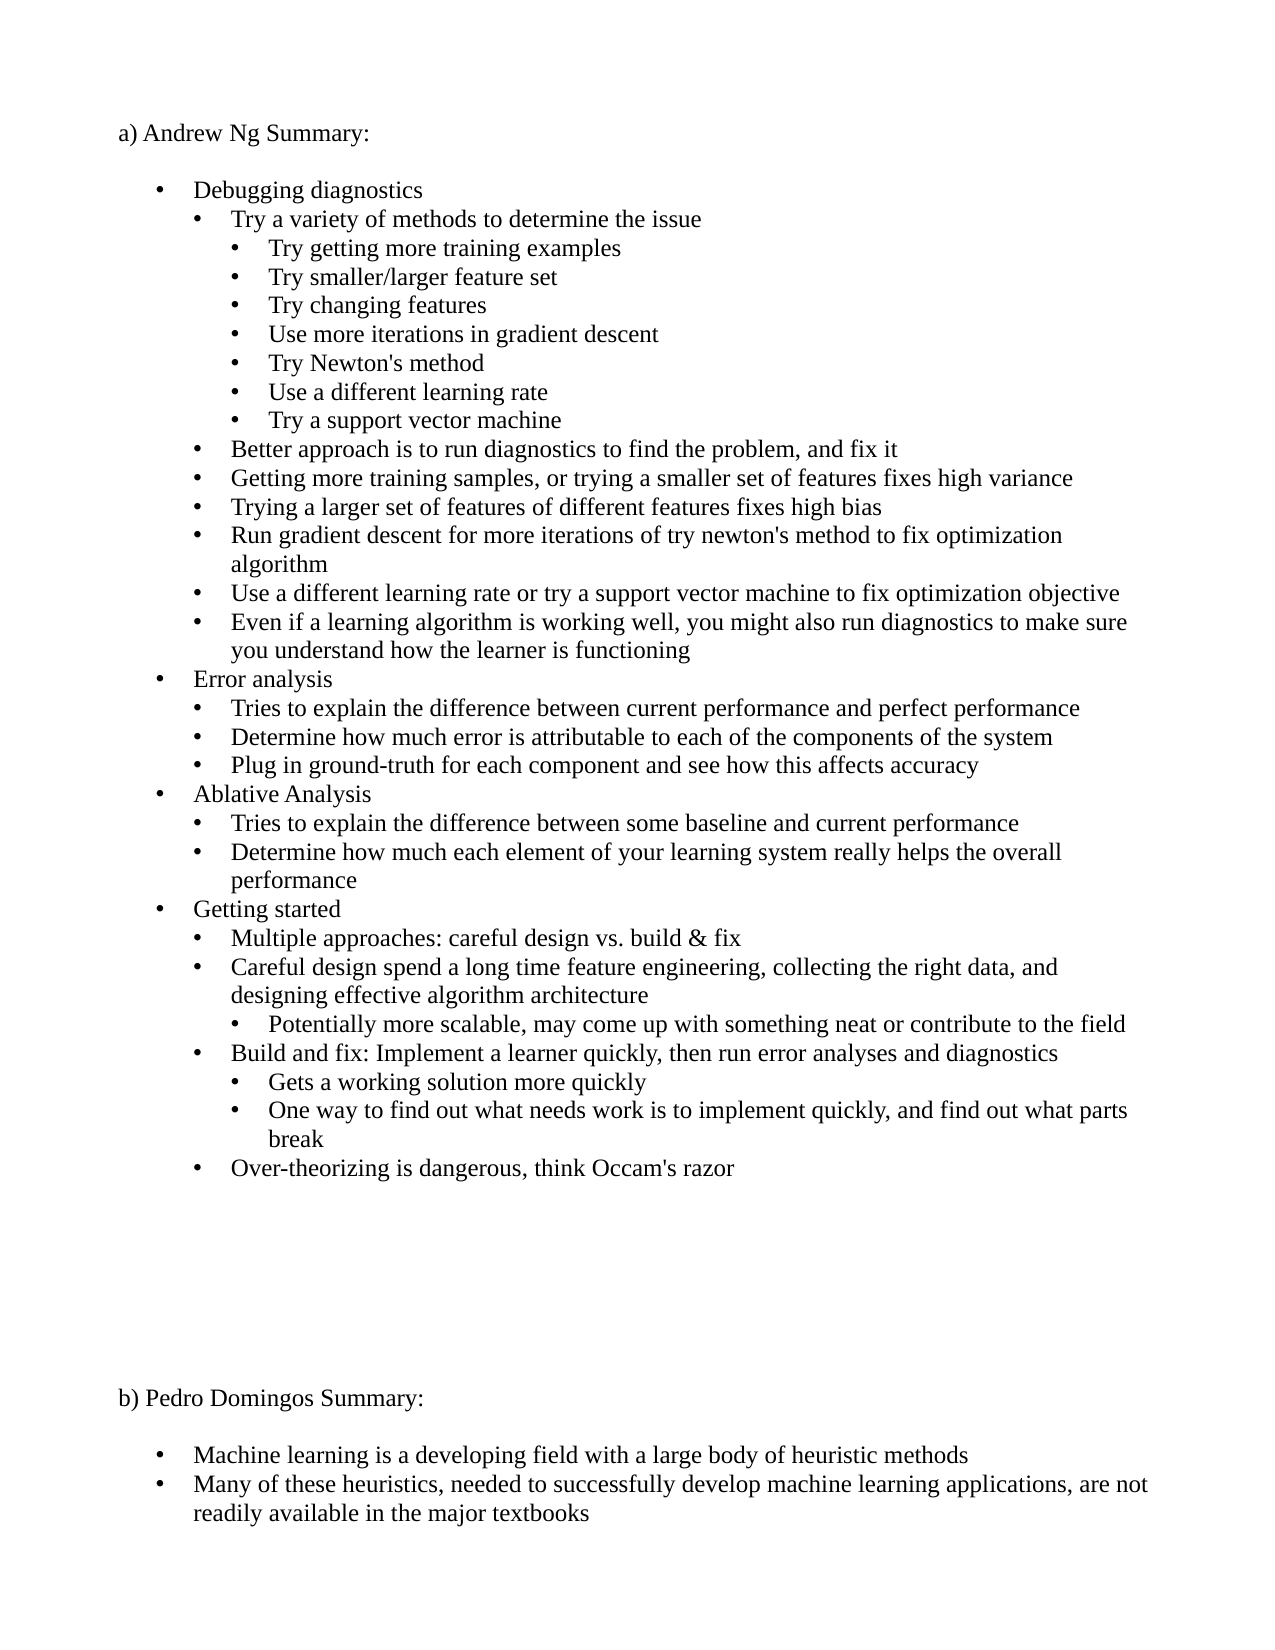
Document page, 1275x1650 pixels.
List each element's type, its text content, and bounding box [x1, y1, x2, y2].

list Potentially more scalable, may come up with something neat or contribute to the field [231, 1009, 1157, 1038]
list Machine learning is a developing field with a large body of heuristic methods [156, 1441, 1157, 1469]
list Trying a larger set of features of different features fixes high bias [193, 492, 1157, 521]
list Ablative Analysis [156, 779, 1157, 808]
list Determine how much error is attributable to each of the components of the system [193, 722, 1157, 751]
text b) Pedro Domingos Summary: [118, 1383, 1157, 1412]
text a) Andrew Ng Summary: [118, 118, 1157, 147]
list Multiple approaches: careful design vs. build & fix [193, 923, 1157, 952]
list Even if a learning algorithm is working well, you might also run diagnostics to make sure you understand how the learner is functioning [193, 607, 1157, 664]
list Try smaller/larger feature set [231, 262, 1157, 291]
list Careful design spend a long time feature engineering, collecting the right data, and designing effective algorithm architecture [193, 952, 1157, 1009]
list Many of these heuristics, needed to successfully develop machine learning applications, are not readily available in the major textbooks [156, 1469, 1157, 1527]
list Debugging diagnostics [156, 176, 1157, 204]
list Try Newton's method [231, 348, 1157, 377]
list Gets a working solution more quickly [231, 1067, 1157, 1096]
list Plug in ground-truth for each component and see how this affects accuracy [193, 751, 1157, 779]
list Getting started [156, 894, 1157, 923]
list Better approach is to run diagnostics to find the problem, and fix it [193, 434, 1157, 463]
list Use more iterations in gradient descent [231, 319, 1157, 348]
list One way to find out what needs work is to implement quickly, and find out what parts break [231, 1096, 1157, 1153]
list Try getting more training examples [231, 233, 1157, 262]
list Getting more training samples, or trying a smaller set of features fixes high variance [193, 463, 1157, 492]
list Error analysis [156, 664, 1157, 693]
list Build and fix: Implement a learner quickly, then run error analyses and diagnostics [193, 1038, 1157, 1067]
list Try a variety of methods to determine the issue [193, 204, 1157, 233]
list Determine how much each element of your learning system really helps the overall performance [193, 837, 1157, 894]
list Tries to explain the difference between some baseline and current performance [193, 808, 1157, 837]
list Try changing features [231, 291, 1157, 319]
list Use a different learning rate or try a support vector machine to fix optimization objective [193, 578, 1157, 607]
list Try a support vector machine [231, 406, 1157, 434]
list Run gradient descent for more iterations of try newton's method to fix optimization algorithm [193, 521, 1157, 578]
list Over-theorizing is dangerous, think Occam's razor [193, 1153, 1157, 1182]
list Use a different learning rate [231, 377, 1157, 406]
list Tries to explain the difference between current performance and perfect performance [193, 693, 1157, 722]
